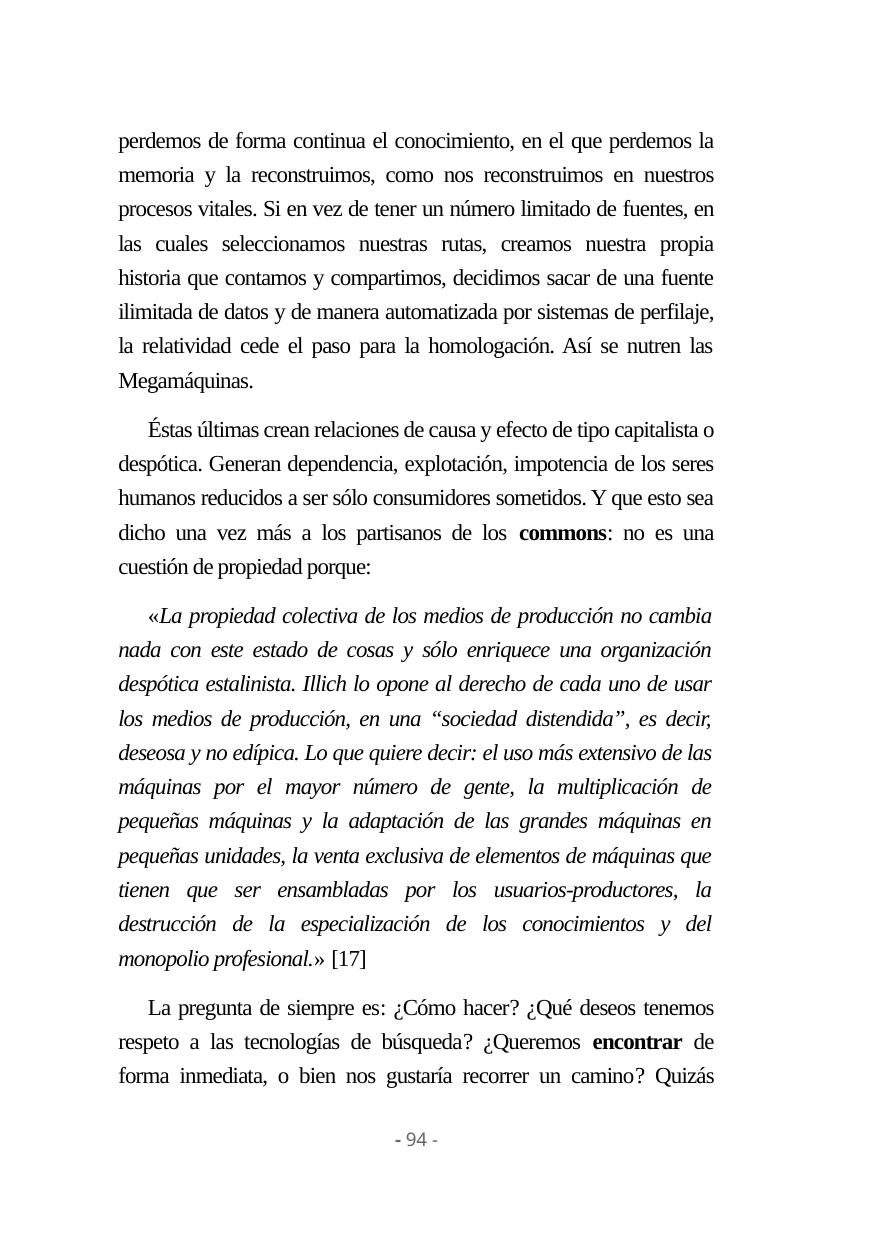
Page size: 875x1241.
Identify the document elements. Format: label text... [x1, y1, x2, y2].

text Éstas últimas crean relaciones de causa y efecto de tipo capitalista o despótica. Generan dependencia, explotación, impotencia de los seres humanos reducidos a ser sólo consumidores sometidos. Y que esto sea dicho una vez más a los partisanos de los commons: no es una cuestión de propiedad porque: [118, 410, 714, 581]
text «La propiedad colectiva de los medios de producción no cambia nada con este estado de cosas y sólo enriquece una organización despótica estalinista. Illich lo opone al derecho de cada uno de usar los medios de producción, en una “sociedad distendida”, es decir, deseosa y no edípica. Lo que quiere decir: el uso más extensivo de las máquinas por el mayor número de gente, la multiplicación de pequeñas máquinas y la adaptación de las grandes máquinas en pequeñas unidades, la venta exclusiva de elementos de máquinas que tienen que ser ensambladas por los usuarios-productores, la destrucción de la especialización de los conocimientos y del monopolio profesional.» [17] [118, 596, 714, 973]
text perdemos de forma continua el conocimiento, en el que perdemos la memoria y la reconstruimos, como nos reconstruimos en nuestros procesos vitales. Si en vez de tener un número limitado de fuentes, en las cuales seleccionamos nuestras rutas, creamos nuestra propia historia que contamos y compartimos, decidimos sacar de una fuente ilimitada de datos y de manera automatizada por sistemas de perfilaje, la relatividad cede el paso para la homologación. Así se nutren las Megamáquinas. [118, 121, 714, 395]
text La pregunta de siempre es: ¿Cómo hacer? ¿Qué deseos tenemos respeto a las tecnologías de búsqueda? ¿Queremos encontrar de forma inmediata, o bien nos gustaría recorrer un camino? Quizás [118, 988, 714, 1091]
